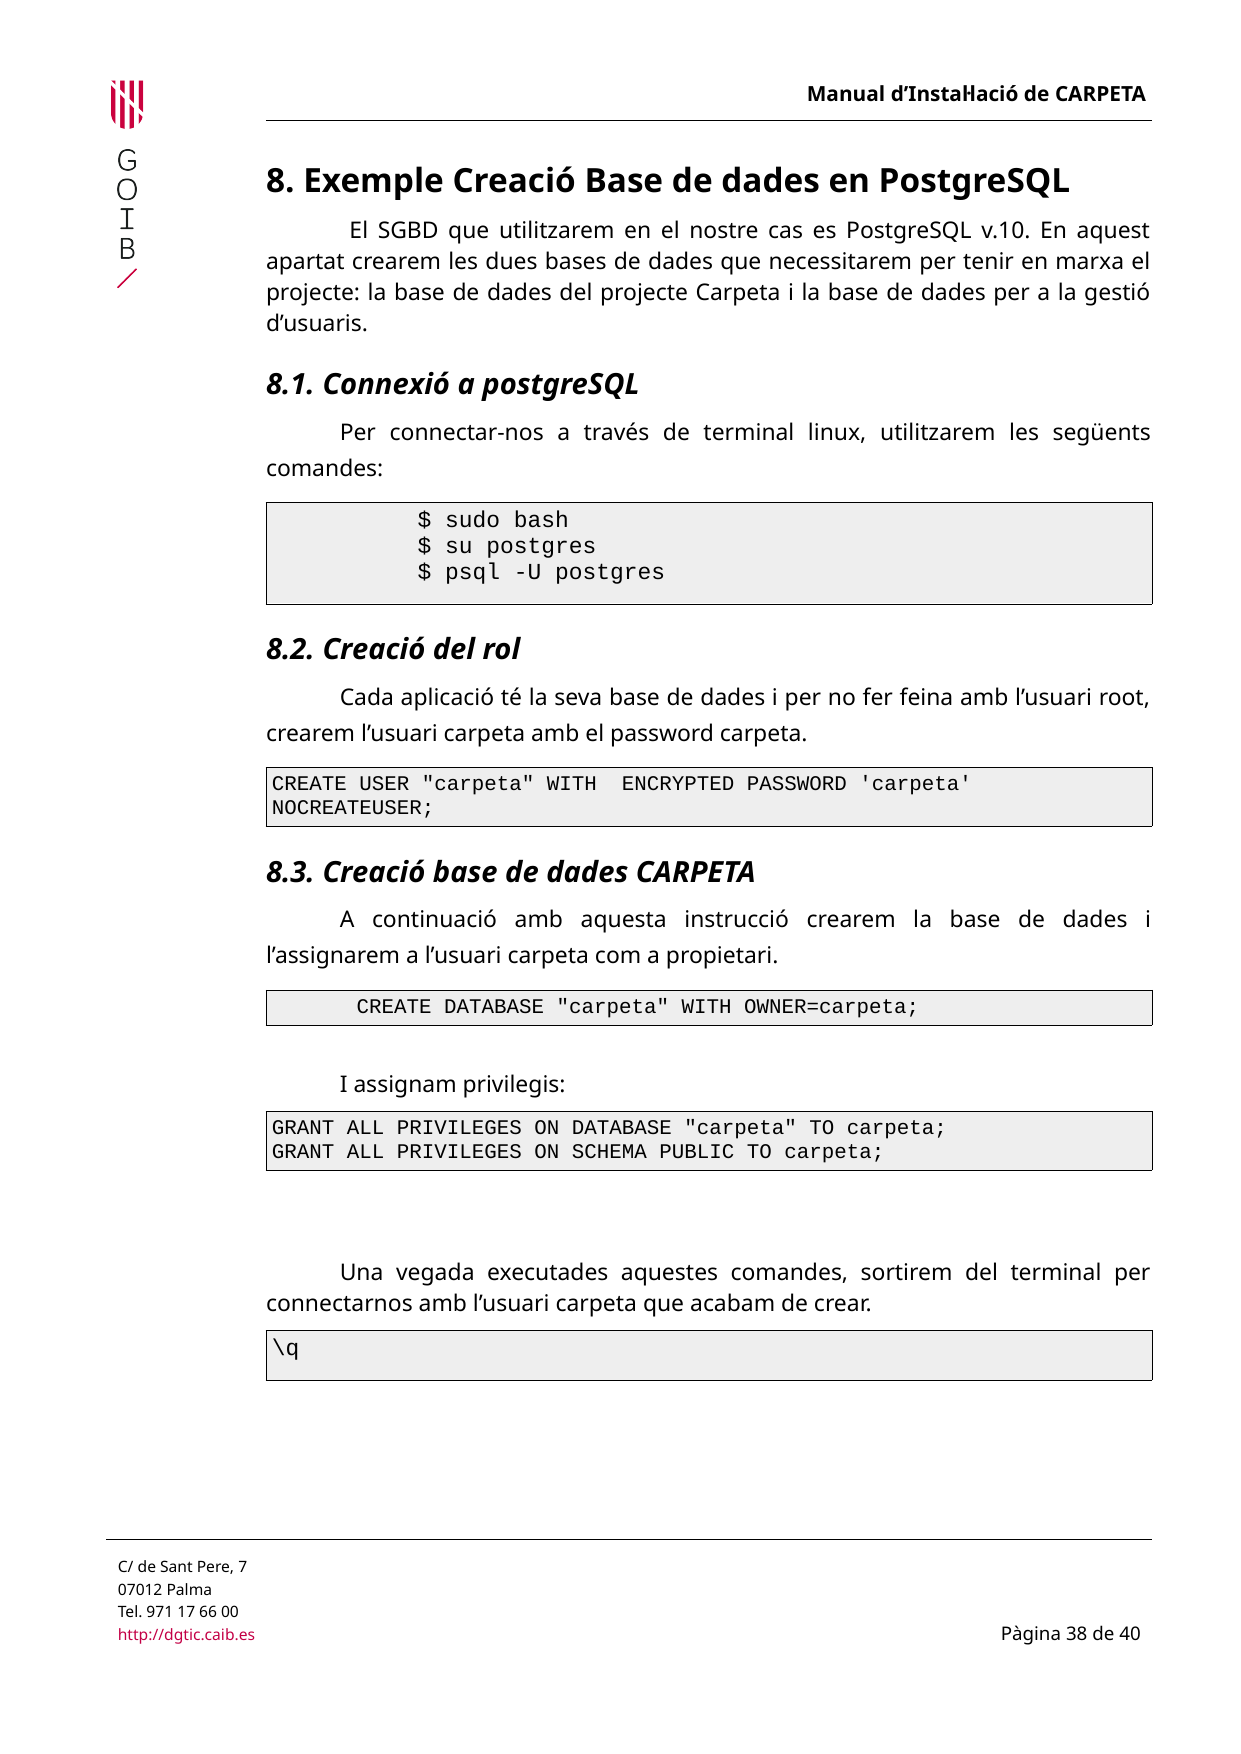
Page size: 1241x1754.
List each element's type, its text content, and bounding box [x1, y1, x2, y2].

table_header CREATE USER "carpeta" WITH ENCRYPTED PASSWORD 'carpeta' NOCREATEUSER; [267, 768, 1152, 826]
subtitle Creació del rol [266, 628, 1152, 668]
text A continuació amb aquesta instrucció crearem la base de dades i l’assignarem a l’usuari carpeta com a propietari. [266, 903, 1152, 971]
subtitle Exemple Creació Base de dades en PostgreSQL [266, 156, 1152, 202]
text Cada aplicació té la seva base de dades i per no fer feina amb l’usuari root, crearem l’usuari carpeta amb el password carpeta. [266, 681, 1152, 748]
table_header $ sudo bash $ su postgres $ psql -U postgres [267, 503, 1152, 603]
table_header CREATE DATABASE "carpeta" WITH OWNER=carpeta; [267, 991, 1152, 1025]
text Una vegada executades aquestes comandes, sortirem del terminal per connectarnos amb l’usuari carpeta que acabam de crear. [266, 1256, 1152, 1319]
text I assignam privilegis: [266, 1068, 1152, 1099]
table_header \q [267, 1331, 1152, 1380]
subtitle Creació base de dades CARPETA [266, 851, 1152, 891]
picture [82, 57, 172, 319]
subtitle Connexió a postgreSQL [266, 364, 1152, 403]
table_header GRANT ALL PRIVILEGES ON DATABASE "carpeta" TO carpeta; GRANT ALL PRIVILEGES ON SCHEMA PUBLIC TO carpeta; [267, 1112, 1152, 1170]
text El SGBD que utilitzarem en el nostre cas es PostgreSQL v.10. En aquest apartat crearem les dues bases de dades que necessitarem per tenir en marxa el projecte: la base de dades del projecte Carpeta i la base de dades per a la gestió d’usuaris. [266, 214, 1152, 339]
text Per connectar-nos a través de terminal linux, utilitzarem les següents comandes: [266, 416, 1152, 483]
